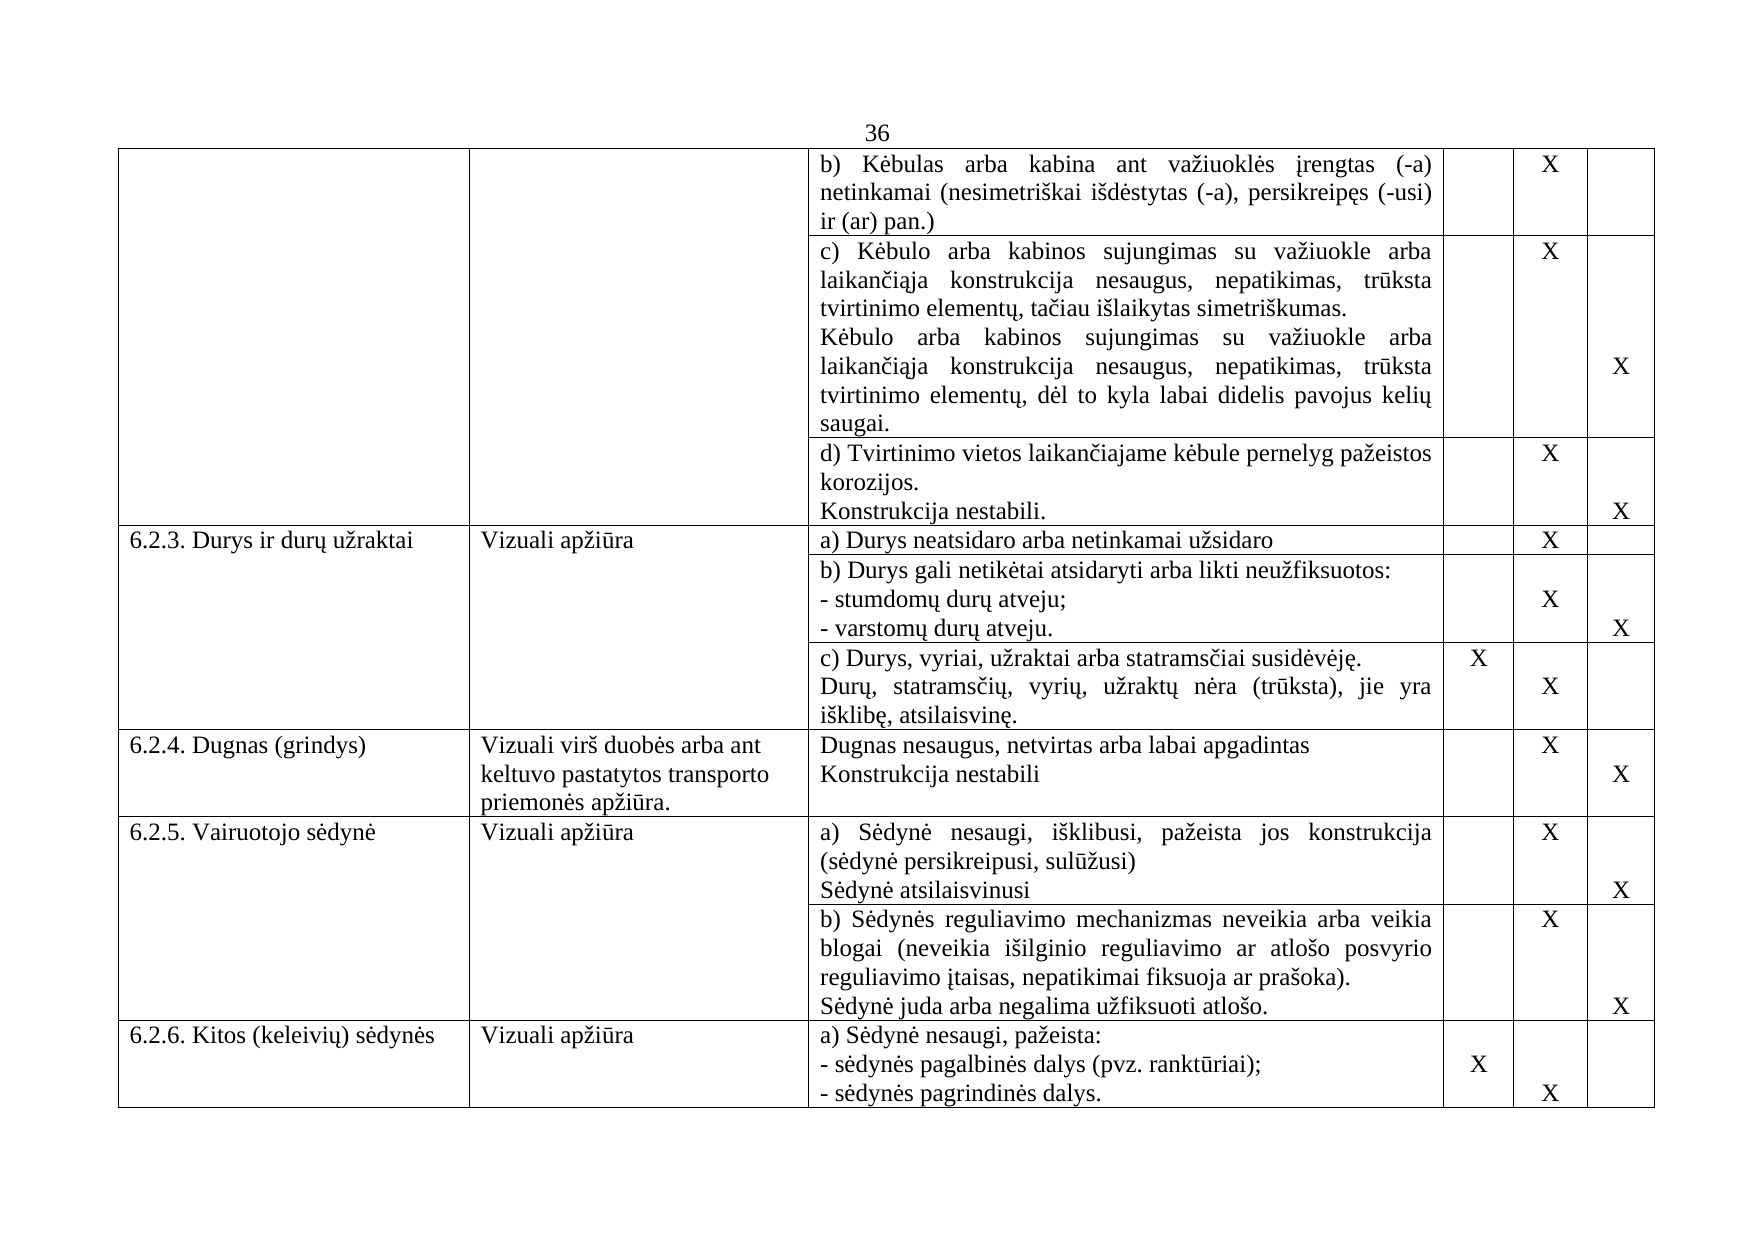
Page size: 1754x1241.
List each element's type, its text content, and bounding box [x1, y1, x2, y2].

table_cell X [1514, 149, 1587, 235]
table_cell 6.2.6. Kitos (keleivių) sėdynės [119, 1021, 469, 1107]
table_cell [119, 149, 469, 524]
table_cell [1444, 730, 1513, 816]
table_cell Vizuali virš duobės arba ant keltuvo pastatytos transporto priemonės apžiūra. [470, 730, 808, 816]
table_cell 6.2.3. Durys ir durų užraktai [119, 526, 469, 729]
table_cell X [1514, 438, 1587, 524]
table_cell X [1514, 236, 1587, 437]
table_cell X [1514, 730, 1587, 816]
table_cell Vizuali apžiūra [470, 817, 808, 1019]
table_cell X [1588, 555, 1654, 642]
table_cell d) Tvirtinimo vietos laikančiajame kėbule pernelyg pažeistos korozijos. Konstrukcija nestabili. [809, 438, 1443, 524]
table_cell [1444, 555, 1513, 642]
table_cell [1588, 149, 1654, 235]
table_cell X [1514, 1021, 1587, 1107]
table_cell X [1514, 526, 1587, 554]
table_cell [1588, 526, 1654, 554]
table_cell b) Kėbulas arba kabina ant važiuoklės įrengtas (-a) netinkamai (nesimetriškai išdėstytas (-a), persikreipęs (-usi) ir (ar) pan.) [809, 149, 1443, 235]
table_cell [1444, 438, 1513, 524]
table_cell c) Durys, vyriai, užraktai arba statramsčiai susidėvėję. Durų, statramsčių, vyrių, užraktų nėra (trūksta), jie yra išklibę, atsilaisvinę. [809, 643, 1443, 729]
table_cell X [1514, 643, 1587, 729]
table_cell Vizuali apžiūra [470, 526, 808, 729]
table_cell [1588, 643, 1654, 729]
table_cell b) Durys gali netikėtai atsidaryti arba likti neužfiksuotos: - stumdomų durų atveju; - varstomų durų atveju. [809, 555, 1443, 642]
table_cell 6.2.5. Vairuotojo sėdynė [119, 817, 469, 1019]
table_cell a) Sėdynė nesaugi, išklibusi, pažeista jos konstrukcija (sėdynė persikreipusi, sulūžusi) Sėdynė atsilaisvinusi [809, 817, 1443, 903]
table_cell X [1588, 730, 1654, 816]
table_cell a) Sėdynė nesaugi, pažeista: - sėdynės pagalbinės dalys (pvz. ranktūriai); - sėdynės pagrindinės dalys. [809, 1021, 1443, 1107]
table_cell X [1514, 555, 1587, 642]
table_cell Vizuali apžiūra [470, 1021, 808, 1107]
table_cell [1588, 1021, 1654, 1107]
table_cell X [1514, 905, 1587, 1019]
table_cell a) Durys neatsidaro arba netinkamai užsidaro [809, 526, 1443, 554]
table_cell X [1444, 643, 1513, 729]
table_cell X [1588, 817, 1654, 903]
table_cell [1444, 149, 1513, 235]
table_cell X [1514, 817, 1587, 903]
table_cell b) Sėdynės reguliavimo mechanizmas neveikia arba veikia blogai (neveikia išilginio reguliavimo ar atlošo posvyrio reguliavimo įtaisas, nepatikimai fiksuoja ar prašoka). Sėdynė juda arba negalima užfiksuoti atlošo. [809, 905, 1443, 1019]
table_cell X [1588, 236, 1654, 437]
table_cell [470, 149, 808, 524]
table_cell Dugnas nesaugus, netvirtas arba labai apgadintas Konstrukcija nestabili [809, 730, 1443, 816]
table_cell X [1444, 1021, 1513, 1107]
table_cell [1444, 236, 1513, 437]
table_cell c) Kėbulo arba kabinos sujungimas su važiuokle arba laikančiąja konstrukcija nesaugus, nepatikimas, trūksta tvirtinimo elementų, tačiau išlaikytas simetriškumas. Kėbulo arba kabinos sujungimas su važiuokle arba laikančiąja konstrukcija nesaugus, nepatikimas, trūksta tvirtinimo elementų, dėl to kyla labai didelis pavojus kelių saugai. [809, 236, 1443, 437]
table_cell X [1588, 905, 1654, 1019]
table_cell [1444, 526, 1513, 554]
table_cell [1444, 817, 1513, 903]
table_cell X [1588, 438, 1654, 524]
table_cell 6.2.4. Dugnas (grindys) [119, 730, 469, 816]
table_cell [1444, 905, 1513, 1019]
